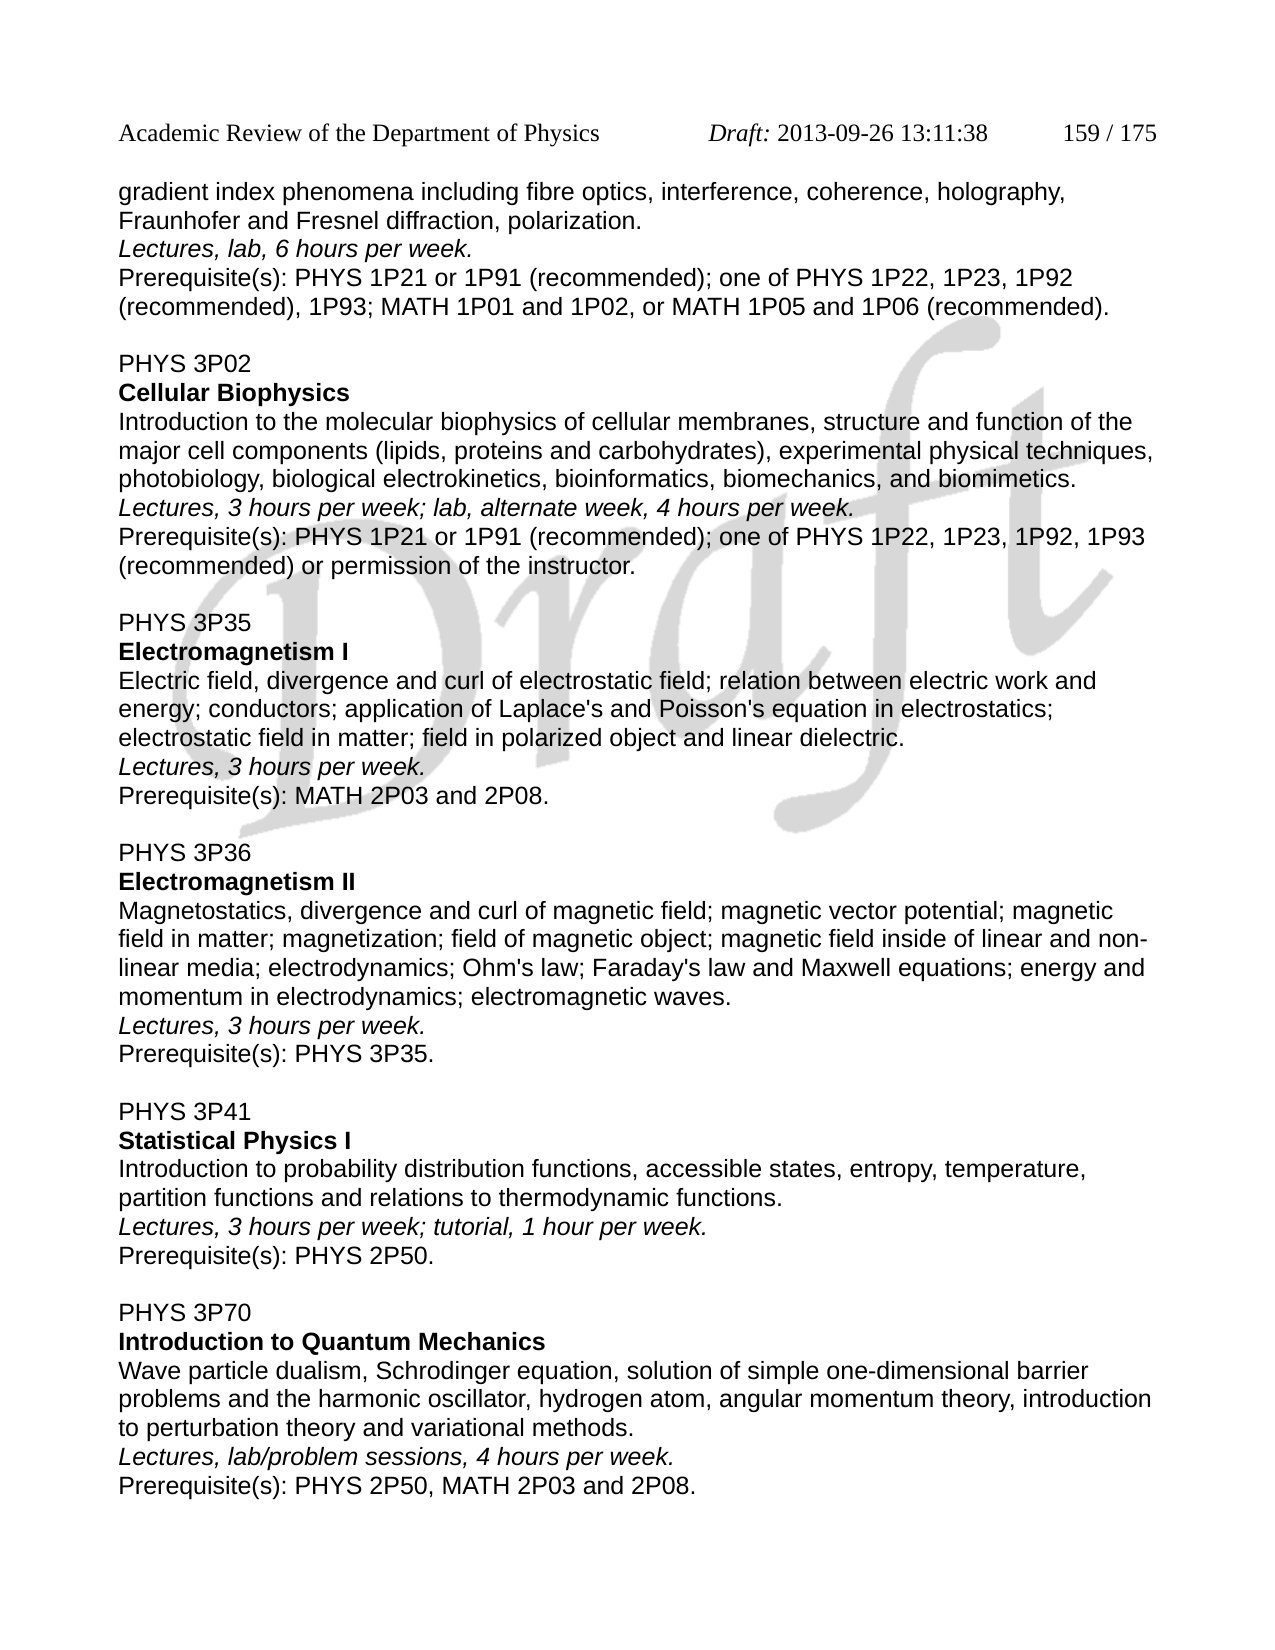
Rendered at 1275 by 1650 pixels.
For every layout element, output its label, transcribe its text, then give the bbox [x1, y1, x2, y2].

text gradient index phenomena including fibre optics, interference, coherence, holography, Fraunhofer and Fresnel diffraction, polarization. Lectures, lab, 6 hours per week. Prerequisite(s): PHYS 1P21 or 1P91 (recommended); one of PHYS 1P22, 1P23, 1P92 (recommended), 1P93; MATH 1P01 and 1P02, or MATH 1P05 and 1P06 (recommended). PHYS 3P02 Cellular Biophysics Introduction to the molecular biophysics of cellular membranes, structure and function of the major cell components (lipids, proteins and carbohydrates), experimental physical techniques, photobiology, biological electrokinetics, bioinformatics, biomechanics, and biomimetics. Lectures, 3 hours per week; lab, alternate week, 4 hours per week. Prerequisite(s): PHYS 1P21 or 1P91 (recommended); one of PHYS 1P22, 1P23, 1P92, 1P93 (recommended) or permission of the instructor. PHYS 3P35 Electromagnetism I Electric field, divergence and curl of electrostatic field; relation between electric work and energy; conductors; application of Laplace's and Poisson's equation in electrostatics; electrostatic field in matter; field in polarized object and linear dielectric. Lectures, 3 hours per week. Prerequisite(s): MATH 2P03 and 2P08. PHYS 3P36 Electromagnetism II Magnetostatics, divergence and curl of magnetic field; magnetic vector potential; magnetic field in matter; magnetization; field of magnetic object; magnetic field inside of linear and non-linear media; electrodynamics; Ohm's law; Faraday's law and Maxwell equations; energy and momentum in electrodynamics; electromagnetic waves. Lectures, 3 hours per week. Prerequisite(s): PHYS 3P35. PHYS 3P41 Statistical Physics I Introduction to probability distribution functions, accessible states, entropy, temperature, partition functions and relations to thermodynamic functions. Lectures, 3 hours per week; tutorial, 1 hour per week. Prerequisite(s): PHYS 2P50. PHYS 3P70 Introduction to Quantum Mechanics Wave particle dualism, Schrodinger equation, solution of simple one-dimensional barrier problems and the harmonic oscillator, hydrogen atom, angular momentum theory, introduction to perturbation theory and variational methods. Lectures, lab/problem sessions, 4 hours per week. Prerequisite(s): PHYS 2P50, MATH 2P03 and 2P08. [118, 177, 1157, 1528]
picture [118, 1528, 1157, 1532]
picture [118, 118, 1157, 177]
